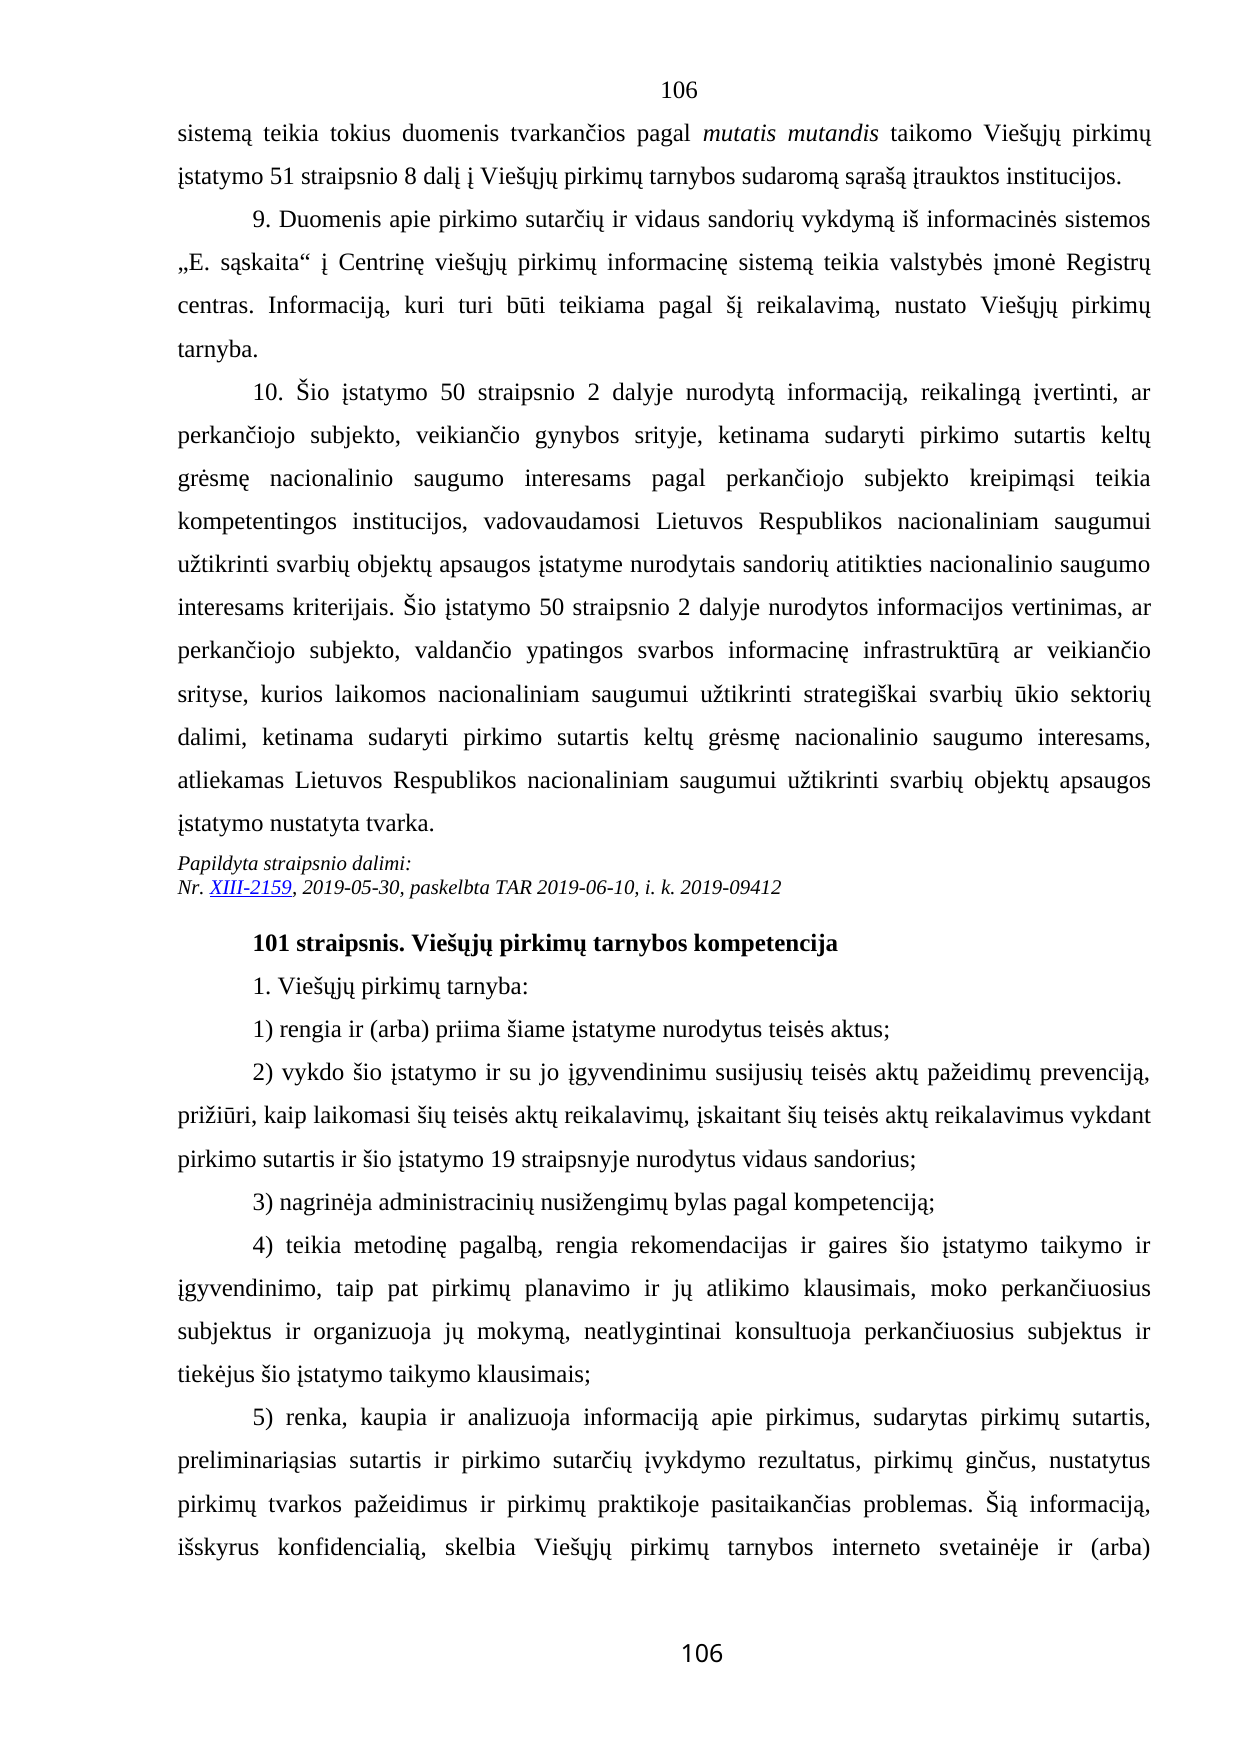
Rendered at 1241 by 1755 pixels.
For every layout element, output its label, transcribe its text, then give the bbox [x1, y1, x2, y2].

text 1. Viešųjų pirkimų tarnyba: [177, 971, 1152, 1000]
text 1) rengia ir (arba) priima šiame įstatyme nurodytus teisės aktus; [177, 1014, 1152, 1043]
text 3) nagrinėja administracinių nusižengimų bylas pagal kompetenciją; [177, 1187, 1152, 1216]
text Papildyta straipsnio dalimi: [177, 851, 1152, 875]
text 5) renka, kaupia ir analizuoja informaciją apie pirkimus, sudarytas pirkimų sutartis, preliminariąsias sutartis ir pirkimo sutarčių įvykdymo rezultatus, pirkimų ginčus, nustatytus pirkimų tvarkos pažeidimus ir pirkimų praktikoje pasitaikančias problemas. Šią informaciją, išskyrus konfidencialią, skelbia Viešųjų pirkimų tarnybos interneto svetainėje ir (arba) [177, 1402, 1152, 1561]
text 101 straipsnis. Viešųjų pirkimų tarnybos kompetencija [177, 928, 1152, 957]
text sistemą teikia tokius duomenis tvarkančios pagal mutatis mutandis taikomo Viešųjų pirkimų įstatymo 51 straipsnio 8 dalį į Viešųjų pirkimų tarnybos sudaromą sąrašą įtrauktos institucijos. [177, 118, 1152, 190]
text 2) vykdo šio įstatymo ir su jo įgyvendinimu susijusių teisės aktų pažeidimų prevenciją, prižiūri, kaip laikomasi šių teisės aktų reikalavimų, įskaitant šių teisės aktų reikalavimus vykdant pirkimo sutartis ir šio įstatymo 19 straipsnyje nurodytus vidaus sandorius; [177, 1057, 1152, 1172]
text 9. Duomenis apie pirkimo sutarčių ir vidaus sandorių vykdymą iš informacinės sistemos „E. sąskaita“ į Centrinę viešųjų pirkimų informacinę sistemą teikia valstybės įmonė Registrų centras. Informaciją, kuri turi būti teikiama pagal šį reikalavimą, nustato Viešųjų pirkimų tarnyba. [177, 204, 1152, 362]
text 4) teikia metodinę pagalbą, rengia rekomendacijas ir gaires šio įstatymo taikymo ir įgyvendinimo, taip pat pirkimų planavimo ir jų atlikimo klausimais, moko perkančiuosius subjektus ir organizuoja jų mokymą, neatlygintinai konsultuoja perkančiuosius subjektus ir tiekėjus šio įstatymo taikymo klausimais; [177, 1230, 1152, 1388]
text Nr. XIII-2159, 2019-05-30, paskelbta TAR 2019-06-10, i. k. 2019-09412 [177, 875, 1152, 899]
text 10. Šio įstatymo 50 straipsnio 2 dalyje nurodytą informaciją, reikalingą įvertinti, ar perkančiojo subjekto, veikiančio gynybos srityje, ketinama sudaryti pirkimo sutartis keltų grėsmę nacionalinio saugumo interesams pagal perkančiojo subjekto kreipimąsi teikia kompetentingos institucijos, vadovaudamosi Lietuvos Respublikos nacionaliniam saugumui užtikrinti svarbių objektų apsaugos įstatyme nurodytais sandorių atitikties nacionalinio saugumo interesams kriterijais. Šio įstatymo 50 straipsnio 2 dalyje nurodytos informacijos vertinimas, ar perkančiojo subjekto, valdančio ypatingos svarbos informacinę infrastruktūrą ar veikiančio srityse, kurios laikomos nacionaliniam saugumui užtikrinti strategiškai svarbių ūkio sektorių dalimi, ketinama sudaryti pirkimo sutartis keltų grėsmę nacionalinio saugumo interesams, atliekamas Lietuvos Respublikos nacionaliniam saugumui užtikrinti svarbių objektų apsaugos įstatymo nustatyta tvarka. [177, 377, 1152, 837]
